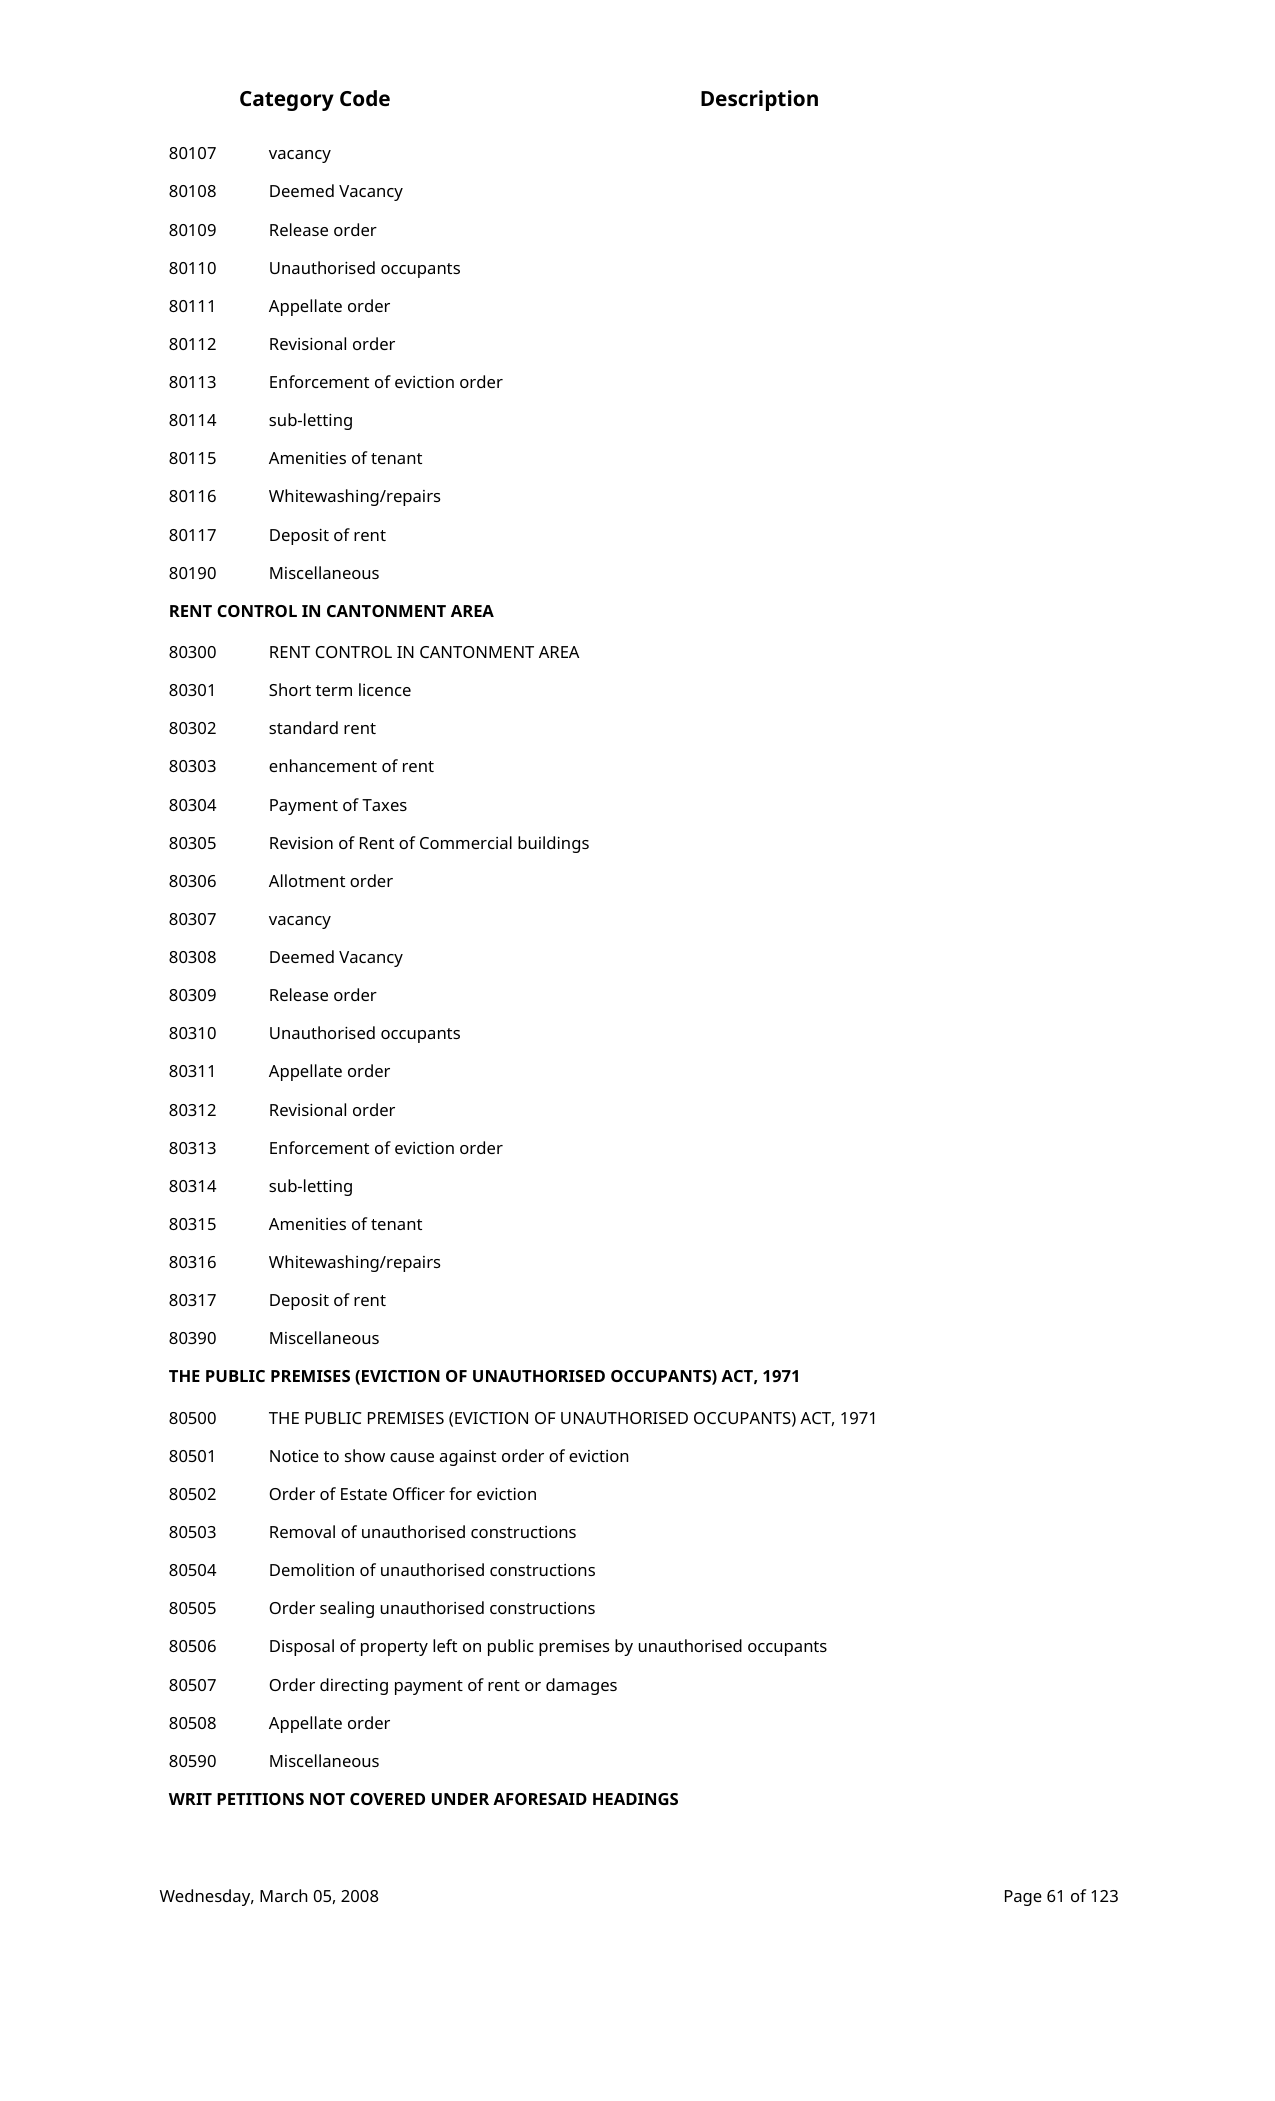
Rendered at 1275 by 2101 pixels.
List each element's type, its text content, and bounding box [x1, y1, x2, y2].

text 80503 Removal of unauthorised constructions [150, 1520, 1200, 1543]
text 80117 Deposit of rent [150, 522, 1200, 546]
text 80314 sub-letting [150, 1173, 1200, 1197]
text RENT CONTROL IN CANTONMENT AREA [150, 598, 1200, 622]
text 80113 Enforcement of eviction order [150, 370, 1200, 393]
text 80312 Revisional order [150, 1097, 1200, 1121]
text 80109 Release order [150, 217, 1200, 241]
text 80305 Revision of Rent of Commercial buildings [150, 830, 1200, 854]
text 80590 Miscellaneous [150, 1748, 1200, 1772]
text 80111 Appellate order [150, 293, 1200, 317]
text 80505 Order sealing unauthorised constructions [150, 1596, 1200, 1620]
text 80306 Allotment order [150, 868, 1200, 892]
text 80115 Amenities of tenant [150, 446, 1200, 470]
text 80107 vacancy [150, 141, 1200, 165]
text 80108 Deemed Vacancy [150, 179, 1200, 203]
text Wednesday, March 05, 2008 Page 61 of 123 [150, 1884, 1200, 1908]
text 80315 Amenities of tenant [150, 1212, 1200, 1235]
text 80190 Miscellaneous [150, 560, 1200, 584]
text 80114 sub-letting [150, 408, 1200, 432]
text 80304 Payment of Taxes [150, 792, 1200, 816]
text 80303 enhancement of rent [150, 754, 1200, 778]
text 80302 standard rent [150, 716, 1200, 740]
text 80504 Demolition of unauthorised constructions [150, 1558, 1200, 1582]
text 80390 Miscellaneous [150, 1326, 1200, 1350]
text 80316 Whitewashing/repairs [150, 1250, 1200, 1273]
text 80308 Deemed Vacancy [150, 945, 1200, 968]
text 80311 Appellate order [150, 1059, 1200, 1083]
text 80501 Notice to show cause against order of eviction [150, 1443, 1200, 1467]
text 80307 vacancy [150, 907, 1200, 930]
text 80313 Enforcement of eviction order [150, 1135, 1200, 1159]
text 80500 THE PUBLIC PREMISES (EVICTION OF UNAUTHORISED OCCUPANTS) ACT, 1971 [150, 1405, 1200, 1429]
text 80116 Whitewashing/repairs [150, 484, 1200, 508]
text 80112 Revisional order [150, 332, 1200, 355]
text 80110 Unauthorised occupants [150, 255, 1200, 279]
text Category Code Description [150, 84, 1200, 113]
text THE PUBLIC PREMISES (EVICTION OF UNAUTHORISED OCCUPANTS) ACT, 1971 [150, 1364, 1200, 1388]
text 80507 Order directing payment of rent or damages [150, 1672, 1200, 1696]
text 80502 Order of Estate Officer for eviction [150, 1482, 1200, 1505]
text 80309 Release order [150, 983, 1200, 1007]
text 80317 Deposit of rent [150, 1288, 1200, 1312]
text 80300 RENT CONTROL IN CANTONMENT AREA [150, 640, 1200, 663]
text 80508 Appellate order [150, 1710, 1200, 1734]
text 80301 Short term licence [150, 678, 1200, 702]
text 80506 Disposal of property left on public premises by unauthorised occupants [150, 1634, 1200, 1658]
text 80310 Unauthorised occupants [150, 1021, 1200, 1045]
text WRIT PETITIONS NOT COVERED UNDER AFORESAID HEADINGS [150, 1787, 1200, 1810]
